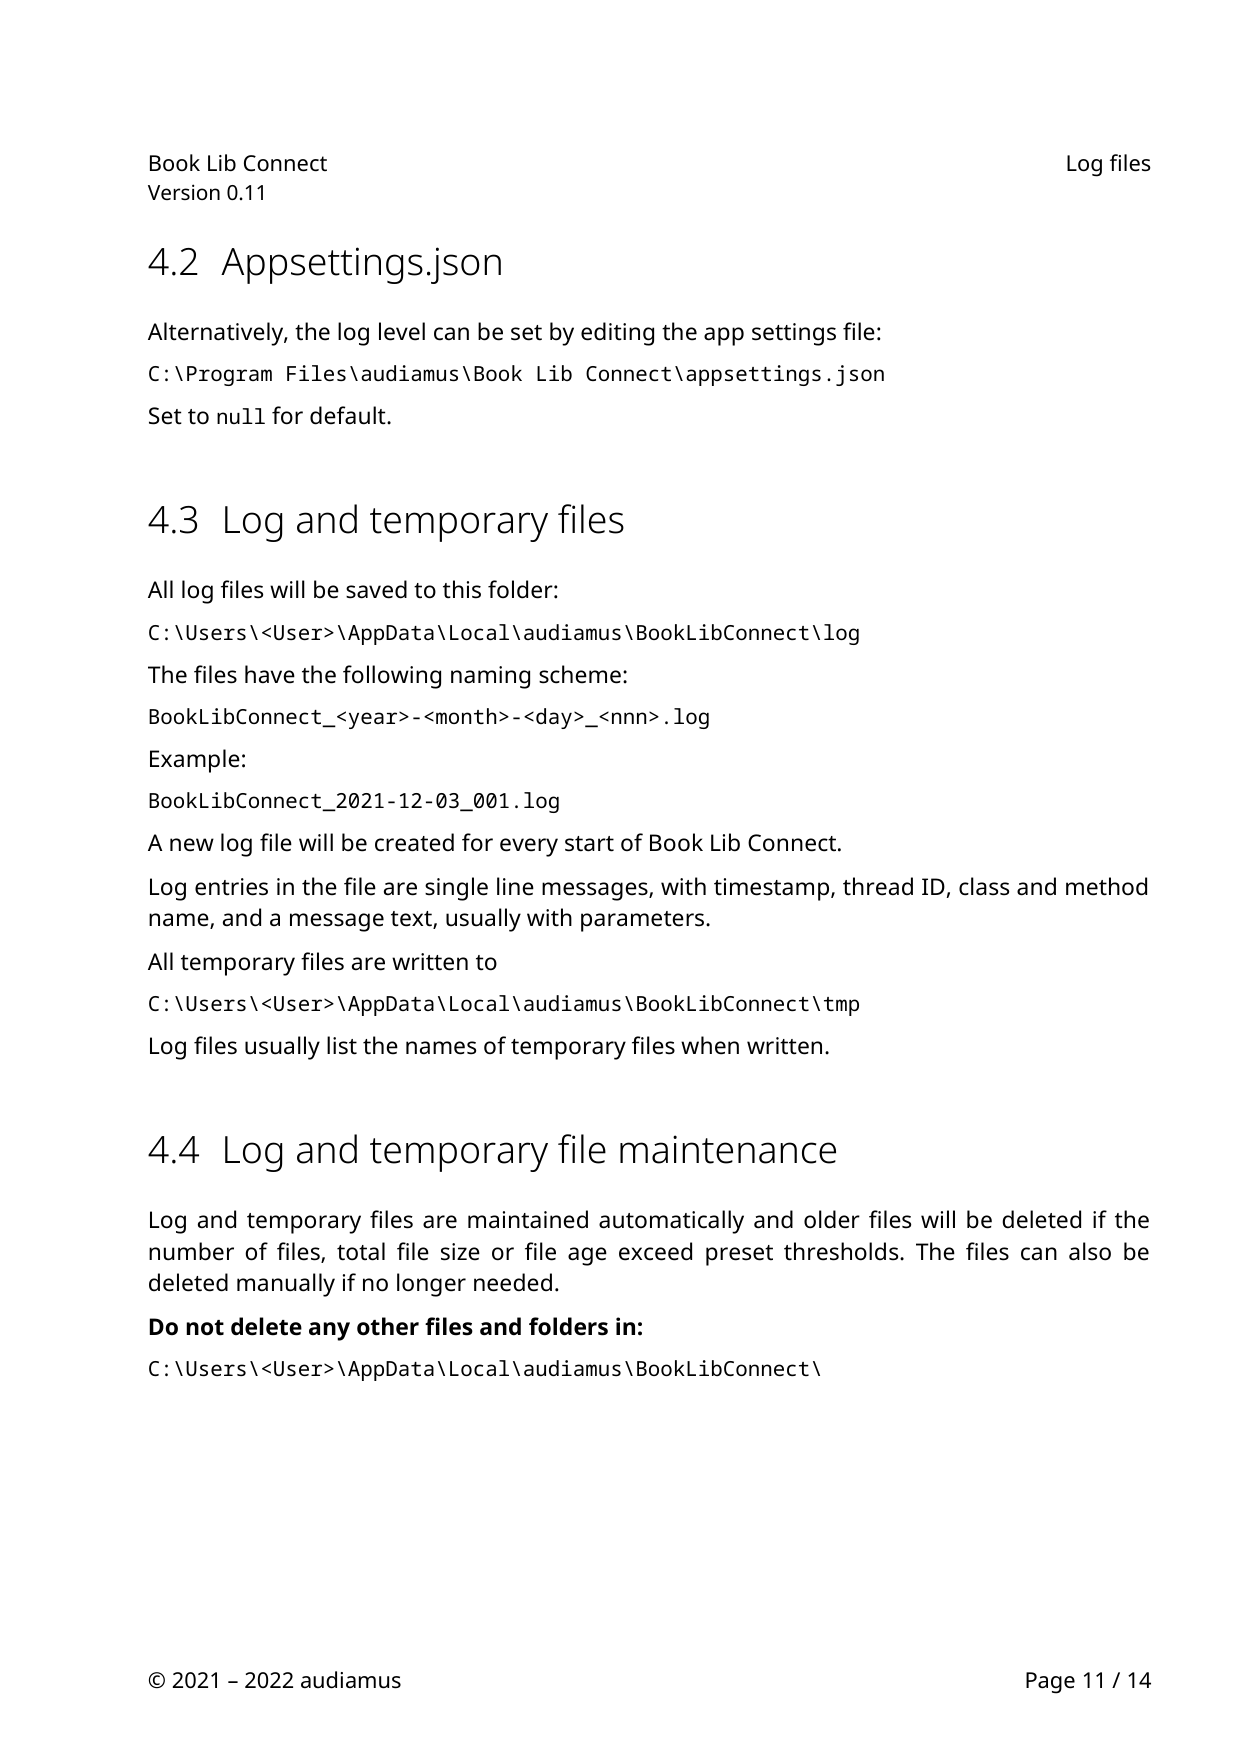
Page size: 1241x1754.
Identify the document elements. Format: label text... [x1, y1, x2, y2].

text Log and temporary files are maintained automatically and older files will be deleted if the number of files, total file size or file age exceed preset thresholds. The files can also be deleted manually if no longer needed. [148, 1204, 1152, 1298]
text The files have the following naming scheme: [148, 659, 1152, 690]
text BookLibConnect_<year>-<month>-<day>_<nnn>.log [148, 702, 1152, 731]
subtitle Log and temporary files [148, 494, 1152, 545]
text Set to null for default. [148, 400, 1152, 431]
text C:\Program Files\audiamus\Book Lib Connect\appsettings.json [148, 359, 1152, 388]
subtitle Appsettings.json [148, 235, 1152, 286]
text C:\Users\<User>\AppData\Local\audiamus\BookLibConnect\ [148, 1354, 1152, 1382]
text C:\Users\<User>\AppData\Local\audiamus\BookLibConnect\log [148, 618, 1152, 646]
text All temporary files are written to [148, 946, 1152, 977]
text Example: [148, 743, 1152, 774]
text Log files usually list the names of temporary files when written. [148, 1030, 1152, 1061]
text All log files will be saved to this folder: [148, 574, 1152, 606]
text Log entries in the file are single line messages, with timestamp, thread ID, class and method name, and a message text, usually with parameters. [148, 871, 1152, 933]
text A new log file will be created for every start of Book Lib Connect. [148, 827, 1152, 858]
text Do not delete any other files and folders in: [148, 1311, 1152, 1342]
text BookLibConnect_2021-12-03_001.log [148, 787, 1152, 815]
subtitle Log and temporary file maintenance [148, 1124, 1152, 1175]
text C:\Users\<User>\AppData\Local\audiamus\BookLibConnect\tmp [148, 989, 1152, 1018]
text Alternatively, the log level can be set by editing the app settings file: [148, 316, 1152, 347]
